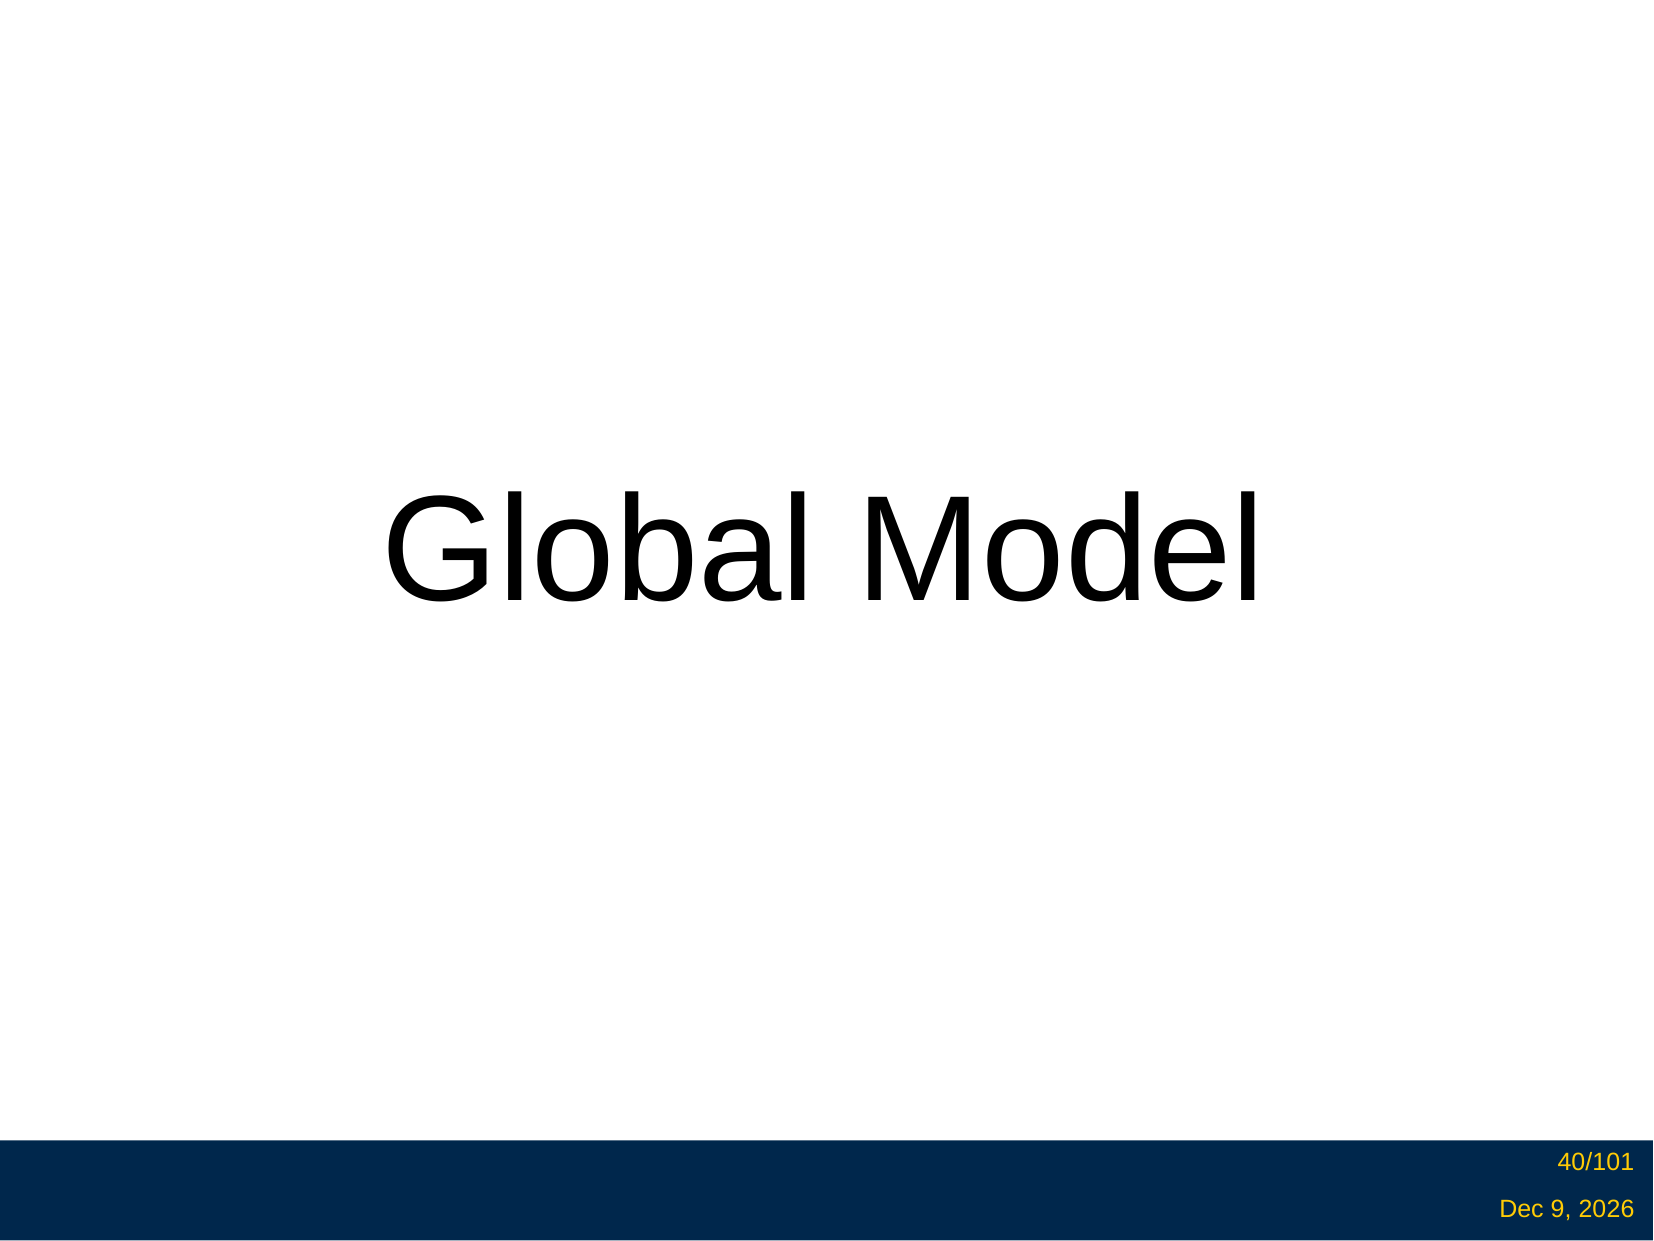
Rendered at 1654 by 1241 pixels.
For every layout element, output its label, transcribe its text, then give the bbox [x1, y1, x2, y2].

text_box Global Model [367, 457, 1281, 687]
